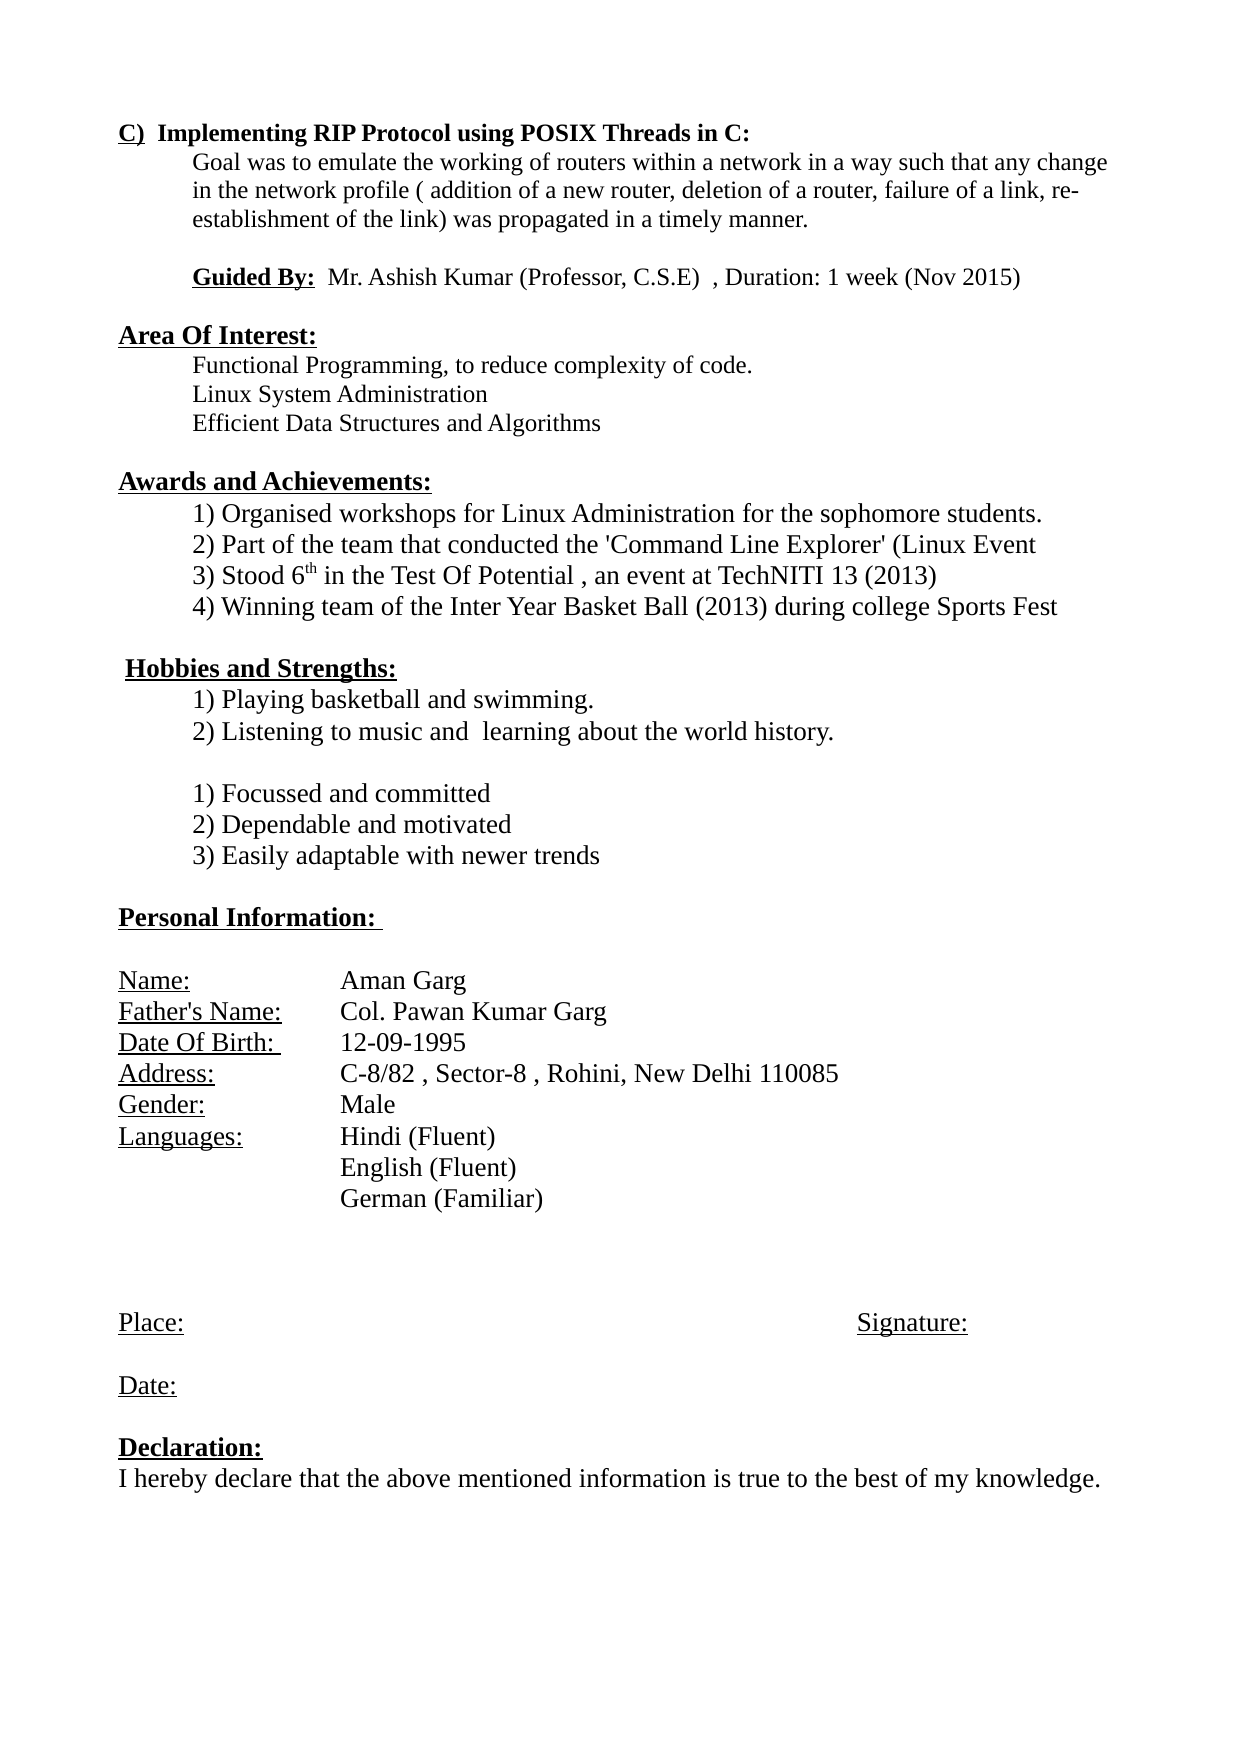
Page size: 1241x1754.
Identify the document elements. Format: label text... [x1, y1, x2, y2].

text Name: Aman Garg [118, 964, 1122, 995]
text Declaration: [118, 1431, 1122, 1462]
text Awards and Achievements: [118, 466, 1122, 497]
text Linux System Administration [118, 379, 1122, 408]
text Efficient Data Structures and Algorithms [118, 408, 1122, 437]
text C) Implementing RIP Protocol using POSIX Threads in C: [118, 118, 1122, 147]
text Guided By: Mr. Ashish Kumar (Professor, C.S.E) , Duration: 1 week (Nov 2015) [118, 262, 1122, 291]
text Place: Signature: [118, 1306, 1122, 1338]
text I hereby declare that the above mentioned information is true to the best of my knowledge. [118, 1462, 1122, 1493]
text German (Familiar) [118, 1182, 1122, 1213]
text 1) Organised workshops for Linux Administration for the sophomore students. [118, 497, 1122, 528]
text Date Of Birth: 12-09-1995 [118, 1026, 1122, 1057]
text 4) Winning team of the Inter Year Basket Ball (2013) during college Sports Fest [118, 590, 1122, 621]
text 1) Focussed and committed [118, 777, 1122, 808]
text Hobbies and Strengths: [118, 652, 1122, 683]
text Area Of Interest: [118, 319, 1122, 351]
text 2) Part of the team that conducted the 'Command Line Explorer' (Linux Event [118, 528, 1122, 559]
text Languages: Hindi (Fluent) [118, 1119, 1122, 1151]
text 1) Playing basketball and swimming. [118, 683, 1122, 715]
text Gender: Male [118, 1088, 1122, 1119]
text Father's Name: Col. Pawan Kumar Garg [118, 995, 1122, 1026]
text Personal Information: [118, 902, 1122, 933]
text English (Fluent) [118, 1151, 1122, 1182]
text Goal was to emulate the working of routers within a network in a way such that any change in the network profile ( addition of a new router, deletion of a router, failure of a link, re- establishment of the link) was propagated in a timely manner. [118, 147, 1122, 233]
text Date: [118, 1369, 1122, 1400]
text 2) Dependable and motivated [118, 808, 1122, 839]
text 3) Stood 6th in the Test Of Potential , an event at TechNITI 13 (2013) [118, 559, 1122, 590]
text Address: C-8/82 , Sector-8 , Rohini, New Delhi 110085 [118, 1057, 1122, 1088]
text 3) Easily adaptable with newer trends [118, 839, 1122, 870]
text 2) Listening to music and learning about the world history. [118, 715, 1122, 746]
text Functional Programming, to reduce complexity of code. [118, 351, 1122, 379]
